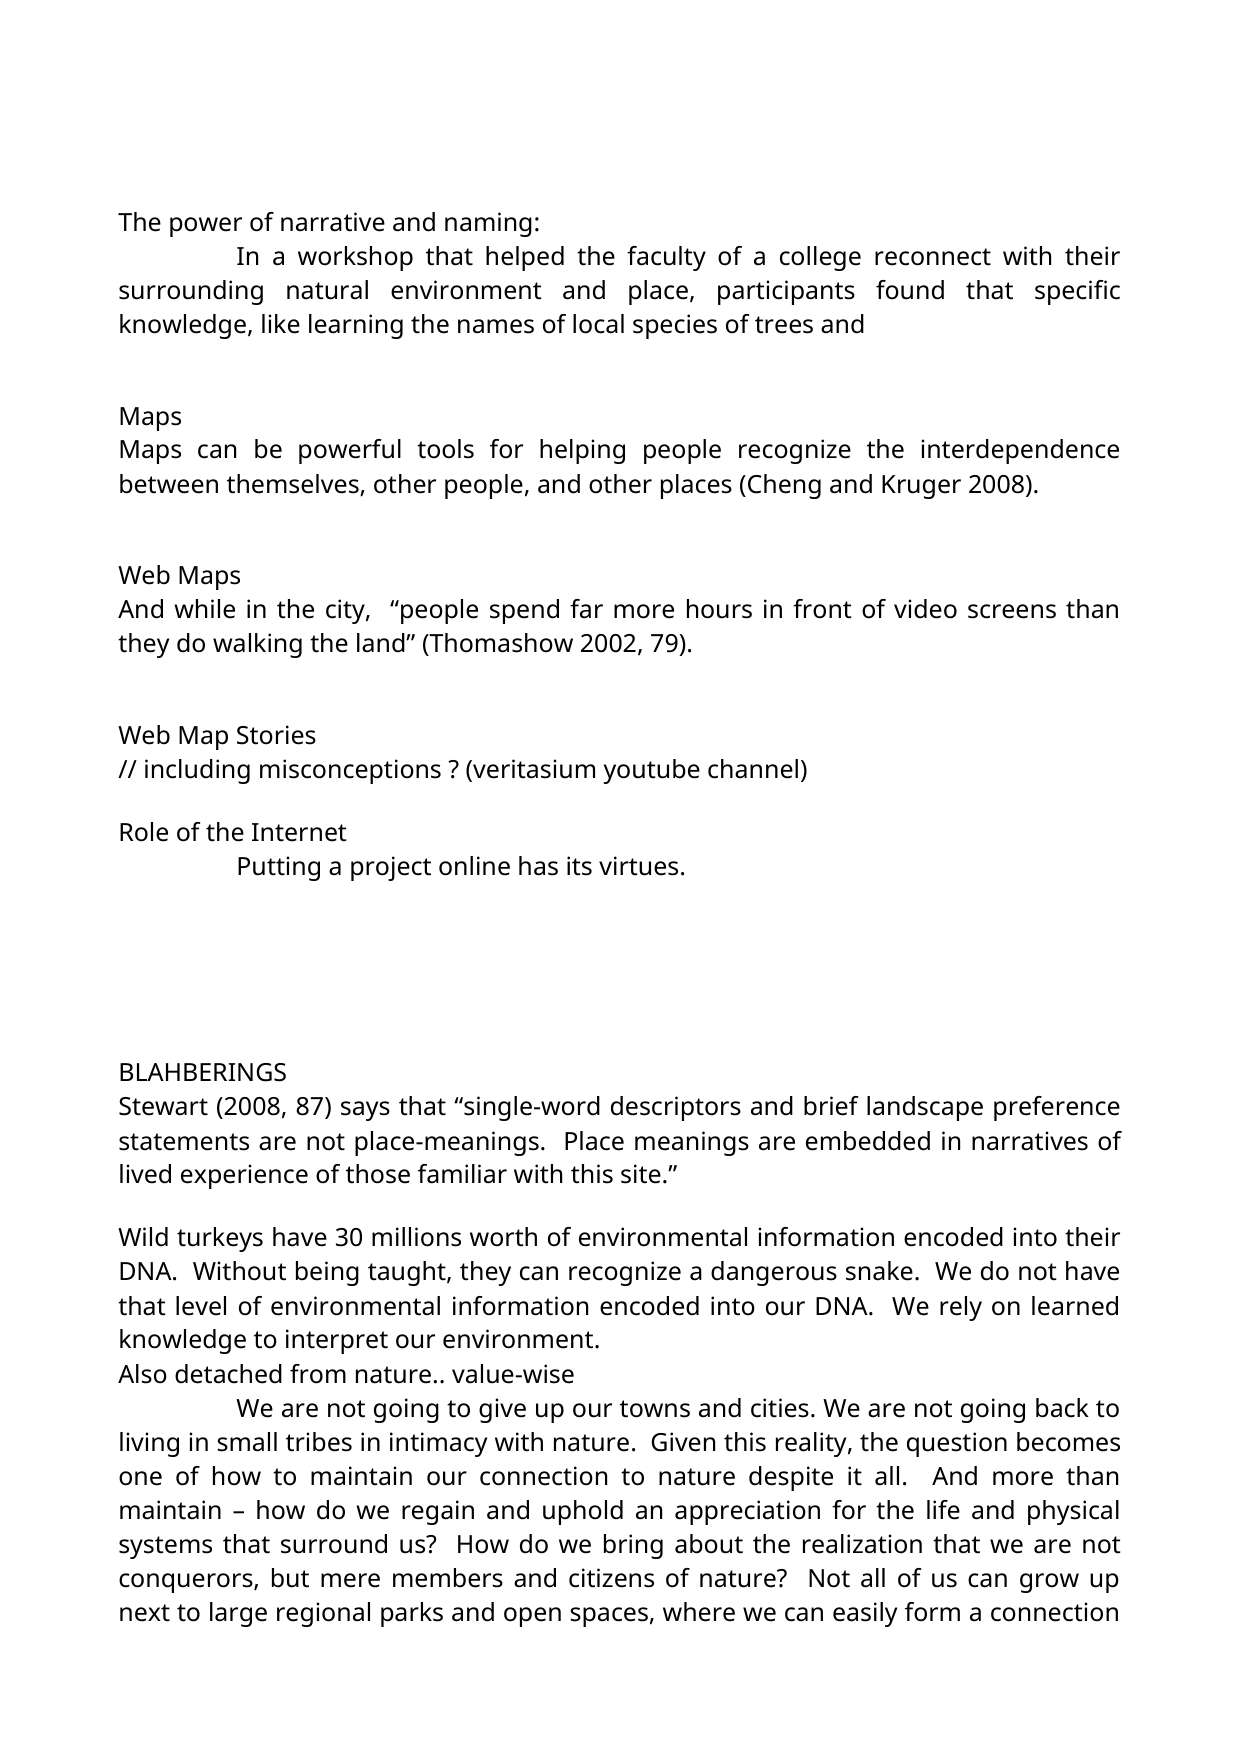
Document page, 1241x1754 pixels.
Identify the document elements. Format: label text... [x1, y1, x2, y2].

text Stewart (2008, 87) says that “single-word descriptors and brief landscape preference statements are not place-meanings. Place meanings are embedded in narratives of lived experience of those familiar with this site.” [118, 1089, 1122, 1191]
text The power of narrative and naming: [118, 204, 1122, 238]
text BLAHBERINGS [118, 1055, 1122, 1089]
text Putting a project online has its virtues. [118, 848, 1122, 882]
text Role of the Internet [118, 814, 1122, 848]
text Web Maps [118, 558, 1122, 592]
text And while in the city, “people spend far more hours in front of video screens than they do walking the land” (Thomashow 2002, 79). [118, 592, 1122, 660]
text Also detached from nature.. value-wise [118, 1356, 1122, 1390]
text Wild turkeys have 30 millions worth of environmental information encoded into their DNA. Without being taught, they can recognize a dangerous snake. We do not have that level of environmental information encoded into our DNA. We rely on learned knowledge to interpret our environment. [118, 1220, 1122, 1356]
text Maps [118, 398, 1122, 432]
text Maps can be powerful tools for helping people recognize the interdependence between themselves, other people, and other places (Cheng and Kruger 2008). [118, 432, 1122, 500]
text Web Map Stories [118, 717, 1122, 752]
text // including misconceptions ? (veritasium youtube channel) [118, 752, 1122, 786]
text In a workshop that helped the faculty of a college reconnect with their surrounding natural environment and place, participants found that specific knowledge, like learning the names of local species of trees and [118, 238, 1122, 341]
text We are not going to give up our towns and cities. We are not going back to living in small tribes in intimacy with nature. Given this reality, the question becomes one of how to maintain our connection to nature despite it all. And more than maintain – how do we regain and uphold an appreciation for the life and physical systems that surround us? How do we bring about the realization that we are not conquerors, but mere members and citizens of nature? Not all of us can grow up next to large regional parks and open spaces, where we can easily form a connection [118, 1390, 1122, 1629]
